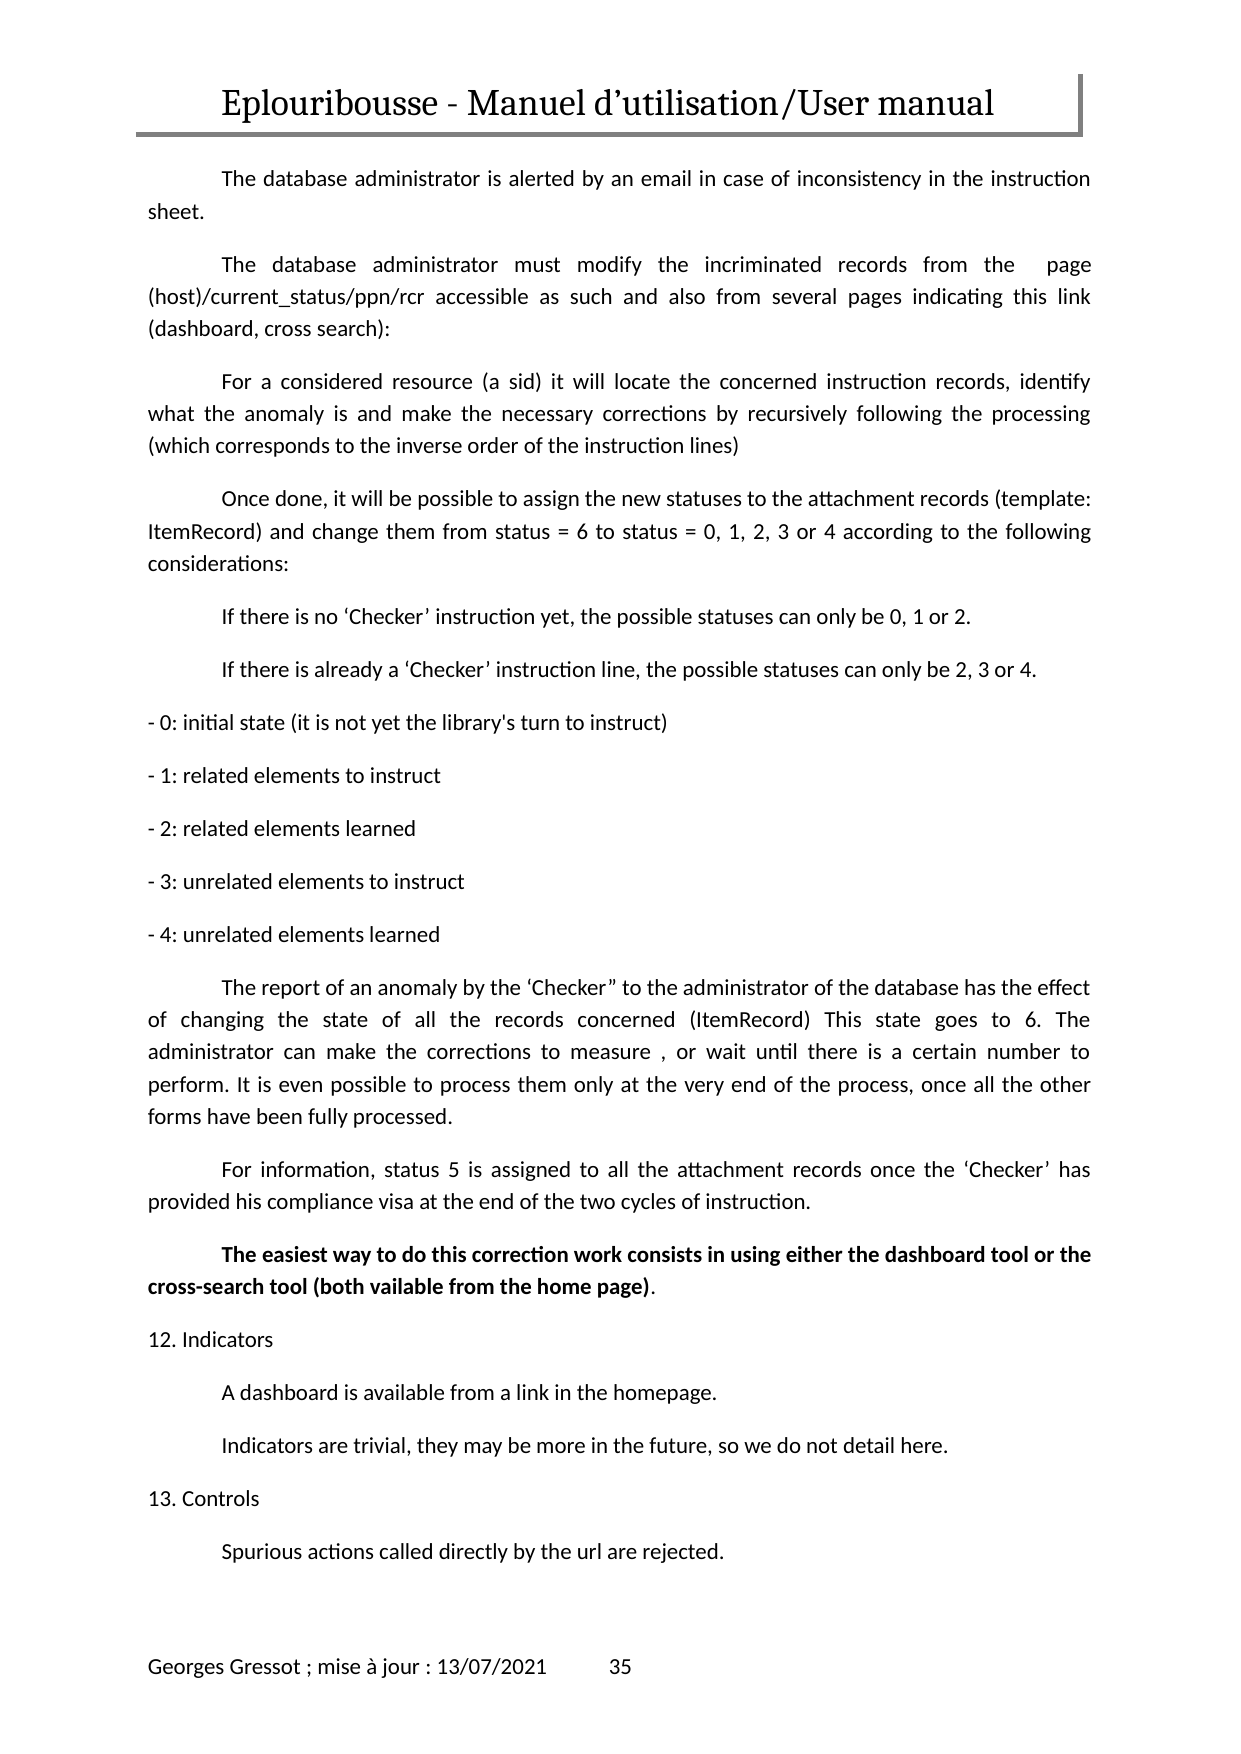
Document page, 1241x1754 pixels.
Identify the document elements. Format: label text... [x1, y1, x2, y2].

text Spurious actions called directly by the url are rejected. [148, 1537, 1093, 1565]
text For a considered resource (a sid) it will locate the concerned instruction records, identify what the anomaly is and make the necessary corrections by recursively following the processing (which corresponds to the inverse order of the instruction lines) [148, 367, 1093, 459]
text - 1: related elements to instruct [148, 761, 1093, 789]
text 13. Controls [148, 1484, 1093, 1512]
text 12. Indicators [148, 1325, 1093, 1353]
text - 0: initial state (it is not yet the library's turn to instruct) [148, 708, 1093, 736]
text - 3: unrelated elements to instruct [148, 867, 1093, 895]
text The database administrator is alerted by an email in case of inconsistency in the instruction sheet. [148, 164, 1093, 225]
text If there is already a ‘Checker’ instruction line, the possible statuses can only be 2, 3 or 4. [148, 655, 1093, 683]
text The database administrator must modify the incriminated records from the page (host)/current_status/ppn/rcr accessible as such and also from several pages indicating this link (dashboard, cross search): [148, 250, 1093, 342]
text - 4: unrelated elements learned [148, 920, 1093, 948]
text A dashboard is available from a link in the homepage. [148, 1378, 1093, 1406]
text The report of an anomaly by the ‘Checker” to the administrator of the database has the effect of changing the state of all the records concerned (ItemRecord) This state goes to 6. The administrator can make the corrections to measure , or wait until there is a certain number to perform. It is even possible to process them only at the very end of the process, once all the other forms have been fully processed. [148, 973, 1093, 1130]
text For information, status 5 is assigned to all the attachment records once the ‘Checker’ has provided his compliance visa at the end of the two cycles of instruction. [148, 1155, 1093, 1215]
text Once done, it will be possible to assign the new statuses to the attachment records (template: ItemRecord) and change them from status = 6 to status = 0, 1, 2, 3 or 4 according to the following considerations: [148, 484, 1093, 577]
text The easiest way to do this correction work consists in using either the dashboard tool or the cross-search tool (both vailable from the home page). [148, 1240, 1093, 1300]
text If there is no ‘Checker’ instruction yet, the possible statuses can only be 0, 1 or 2. [148, 602, 1093, 630]
text - 2: related elements learned [148, 814, 1093, 842]
text Indicators are trivial, they may be more in the future, so we do not detail here. [148, 1431, 1093, 1459]
